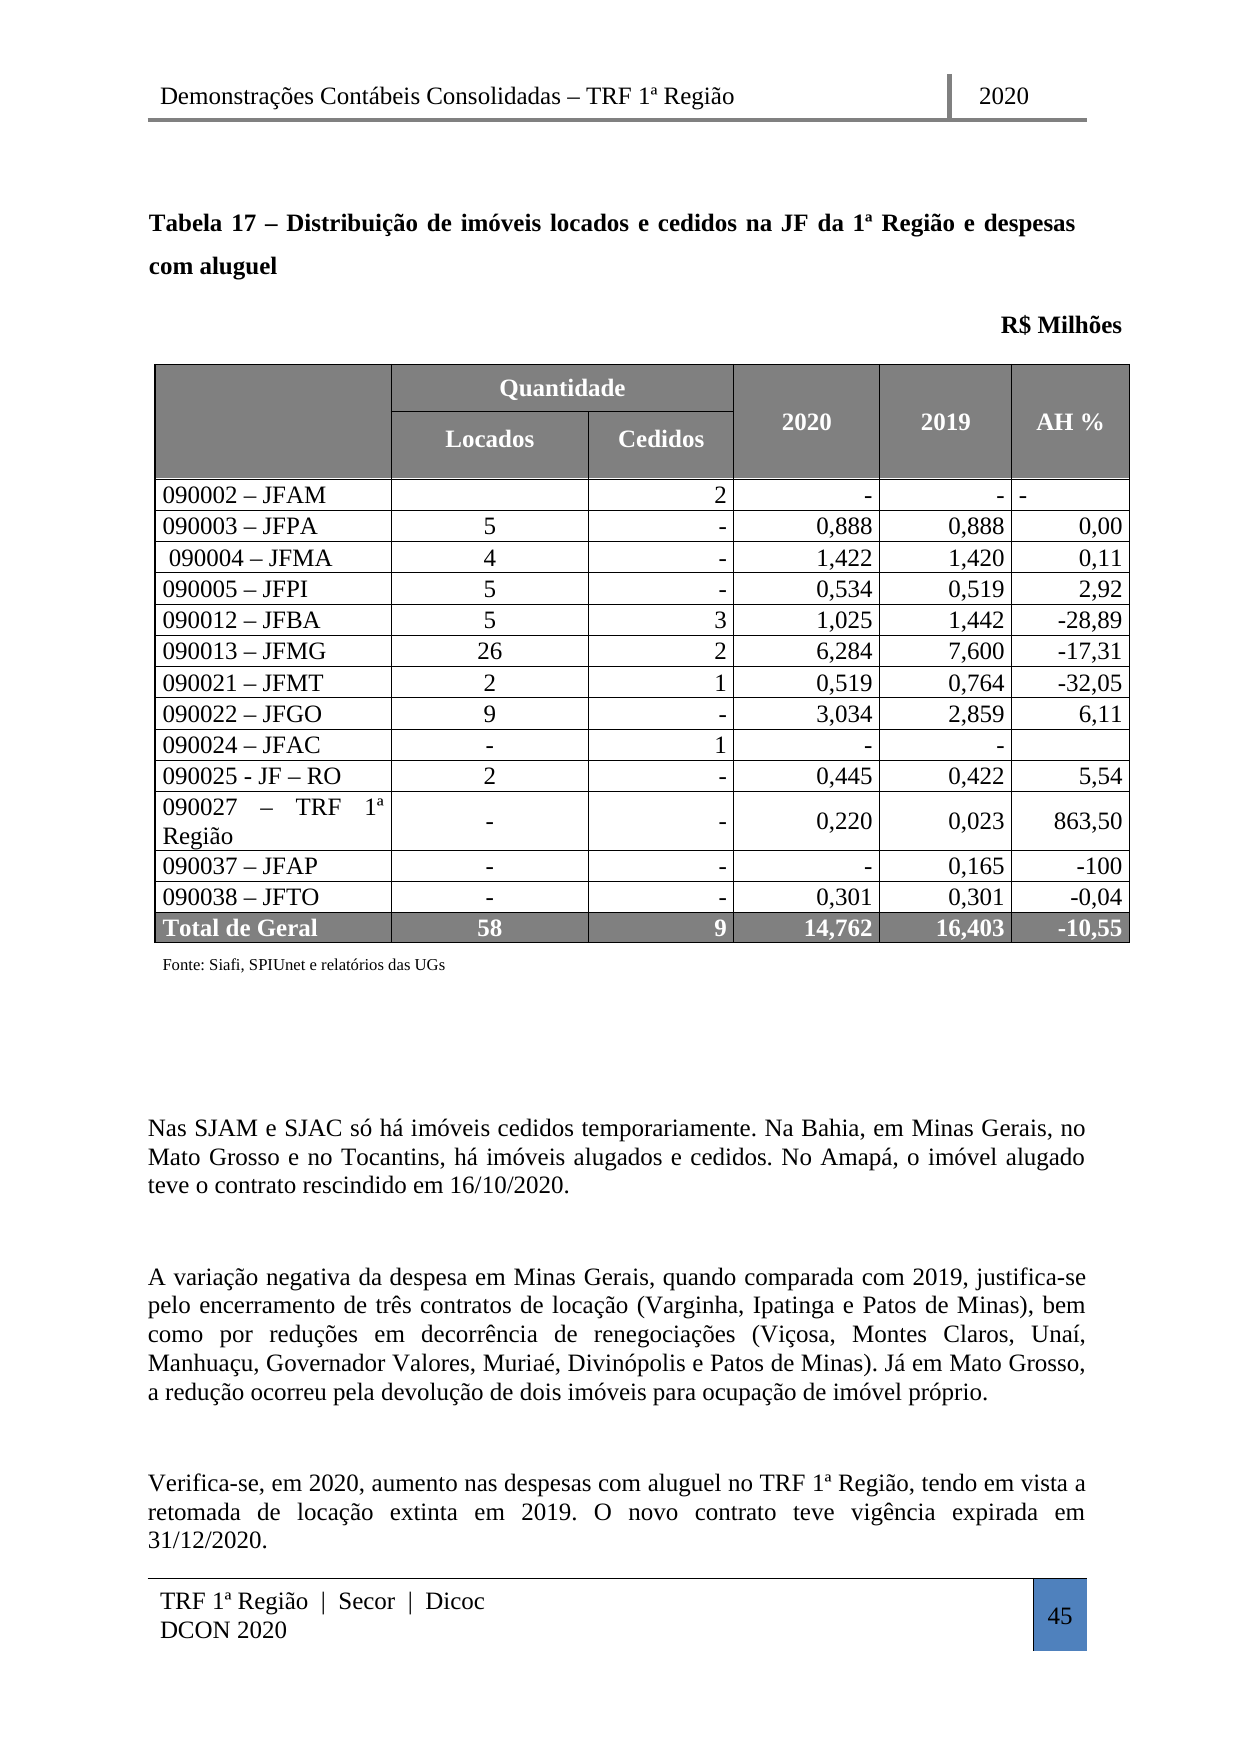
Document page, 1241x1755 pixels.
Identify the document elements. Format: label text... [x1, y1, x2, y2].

table_cell - [734, 480, 879, 510]
table_cell 0,422 [880, 761, 1011, 791]
table_cell - [589, 761, 733, 791]
table_cell -0,04 [1012, 882, 1129, 912]
table_cell 4 [392, 542, 588, 572]
table_cell - [880, 730, 1011, 760]
table_cell 0,445 [734, 761, 879, 791]
text Tabela 17 – Distribuição de imóveis locados e cedidos na JF da 1ª Região e despesas com aluguel [149, 206, 1086, 282]
table_cell 2 [589, 636, 733, 666]
table_cell - [392, 730, 588, 760]
table_cell 090003 – JFPA [156, 511, 391, 541]
table_cell - [589, 851, 733, 881]
table_cell 1,025 [734, 605, 879, 635]
table_cell 090021 – JFMT [156, 667, 391, 697]
table_cell - [880, 480, 1011, 510]
table_cell -32,05 [1012, 667, 1129, 697]
table_cell - [589, 511, 733, 541]
table_cell 6,284 [734, 636, 879, 666]
table_cell Quantidade [392, 365, 733, 411]
table_cell 0,519 [734, 667, 879, 697]
table_cell [156, 365, 391, 478]
table_cell 0,11 [1012, 542, 1129, 572]
table_cell 863,50 [1012, 792, 1129, 849]
table_cell - [392, 882, 588, 912]
table_cell Fonte: Siafi, SPIUnet e relatórios das UGs [155, 943, 1129, 1009]
text Nas SJAM e SJAC só há imóveis cedidos temporariamente. Na Bahia, em Minas Gerais, no Mato Grosso e no Tocantins, há imóveis alugados e cedidos. No Amapá, o imóvel alugado teve o contrato rescindido em 16/10/2020. [148, 1113, 1087, 1199]
table_cell 3,034 [734, 698, 879, 728]
table_cell 16,403 [880, 913, 1011, 942]
text A variação negativa da despesa em Minas Gerais, quando comparada com 2019, justifica-se pelo encerramento de três contratos de locação (Varginha, Ipatinga e Patos de Minas), bem como por reduções em decorrência de renegociações (Viçosa, Montes Claros, Unaí, Manhuaçu, Governador Valores, Muriaé, Divinópolis e Patos de Minas). Já em Mato Grosso, a redução ocorreu pela devolução de dois imóveis para ocupação de imóvel próprio. [148, 1262, 1087, 1406]
table_cell 2 [589, 480, 733, 510]
table_cell Locados [392, 412, 588, 478]
table_cell 6,11 [1012, 698, 1129, 728]
table_cell 090013 – JFMG [156, 636, 391, 666]
table_cell 090024 – JFAC [156, 730, 391, 760]
table_cell - [734, 730, 879, 760]
table_header [155, 298, 210, 364]
table_cell 0,220 [734, 792, 879, 849]
table_cell 2 [392, 761, 588, 791]
table_cell 2,92 [1012, 573, 1129, 603]
table_cell - [589, 882, 733, 912]
table_cell 1 [589, 667, 733, 697]
table_cell Cedidos [589, 412, 733, 478]
table_cell 0,00 [1012, 511, 1129, 541]
table_cell 14,762 [734, 913, 879, 942]
table_cell - [589, 542, 733, 572]
table_cell 1,422 [734, 542, 879, 572]
table_cell AH % [1012, 365, 1129, 478]
table_cell -10,55 [1012, 913, 1129, 942]
table_cell 090037 – JFAP [156, 851, 391, 881]
table_cell 0,519 [880, 573, 1011, 603]
table_cell 5 [392, 511, 588, 541]
table_cell 090005 – JFPI [156, 573, 391, 603]
table_cell -100 [1012, 851, 1129, 881]
table_cell 7,600 [880, 636, 1011, 666]
table_header R$ Milhões [210, 298, 1129, 364]
table_cell 2 [392, 667, 588, 697]
table_cell 0,301 [880, 882, 1011, 912]
table_cell 1,442 [880, 605, 1011, 635]
table_cell 090004 – JFMA [156, 542, 391, 572]
text Verifica-se, em 2020, aumento nas despesas com aluguel no TRF 1ª Região, tendo em vista a retomada de locação extinta em 2019. O novo contrato teve vigência expirada em 31/12/2020. [148, 1468, 1087, 1554]
table_cell 090012 – JFBA [156, 605, 391, 635]
table_cell Total de Geral [156, 913, 391, 942]
table_cell 0,888 [734, 511, 879, 541]
table_cell - [392, 851, 588, 881]
table_cell 5,54 [1012, 761, 1129, 791]
table_cell - [734, 851, 879, 881]
table_cell 090022 – JFGO [156, 698, 391, 728]
table_cell 090025 - JF – RO [156, 761, 391, 791]
table_cell 0,301 [734, 882, 879, 912]
table_cell 2,859 [880, 698, 1011, 728]
table_cell 1,420 [880, 542, 1011, 572]
table_cell 090002 – JFAM [156, 480, 391, 510]
table_cell 9 [392, 698, 588, 728]
table_cell [1012, 730, 1129, 760]
table_cell - [392, 792, 588, 849]
table_cell 2020 [734, 365, 879, 478]
table_cell 5 [392, 605, 588, 635]
table_cell 0,534 [734, 573, 879, 603]
table_cell - [1012, 480, 1129, 510]
table_cell - [589, 792, 733, 849]
table_cell 0,888 [880, 511, 1011, 541]
table_cell 3 [589, 605, 733, 635]
table_cell - [589, 573, 733, 603]
table_cell 58 [392, 913, 588, 942]
table_cell 9 [589, 913, 733, 942]
table_cell 090038 – JFTO [156, 882, 391, 912]
table_cell 0,165 [880, 851, 1011, 881]
table_cell 0,023 [880, 792, 1011, 849]
table_cell -17,31 [1012, 636, 1129, 666]
table_cell - [589, 698, 733, 728]
table_cell 0,764 [880, 667, 1011, 697]
table_cell 26 [392, 636, 588, 666]
table_cell 2019 [880, 365, 1011, 478]
table_cell 5 [392, 573, 588, 603]
table_cell 1 [589, 730, 733, 760]
table_cell 090027 – TRF 1ª Região [156, 792, 391, 849]
table_cell -28,89 [1012, 605, 1129, 635]
table_cell [392, 480, 588, 510]
